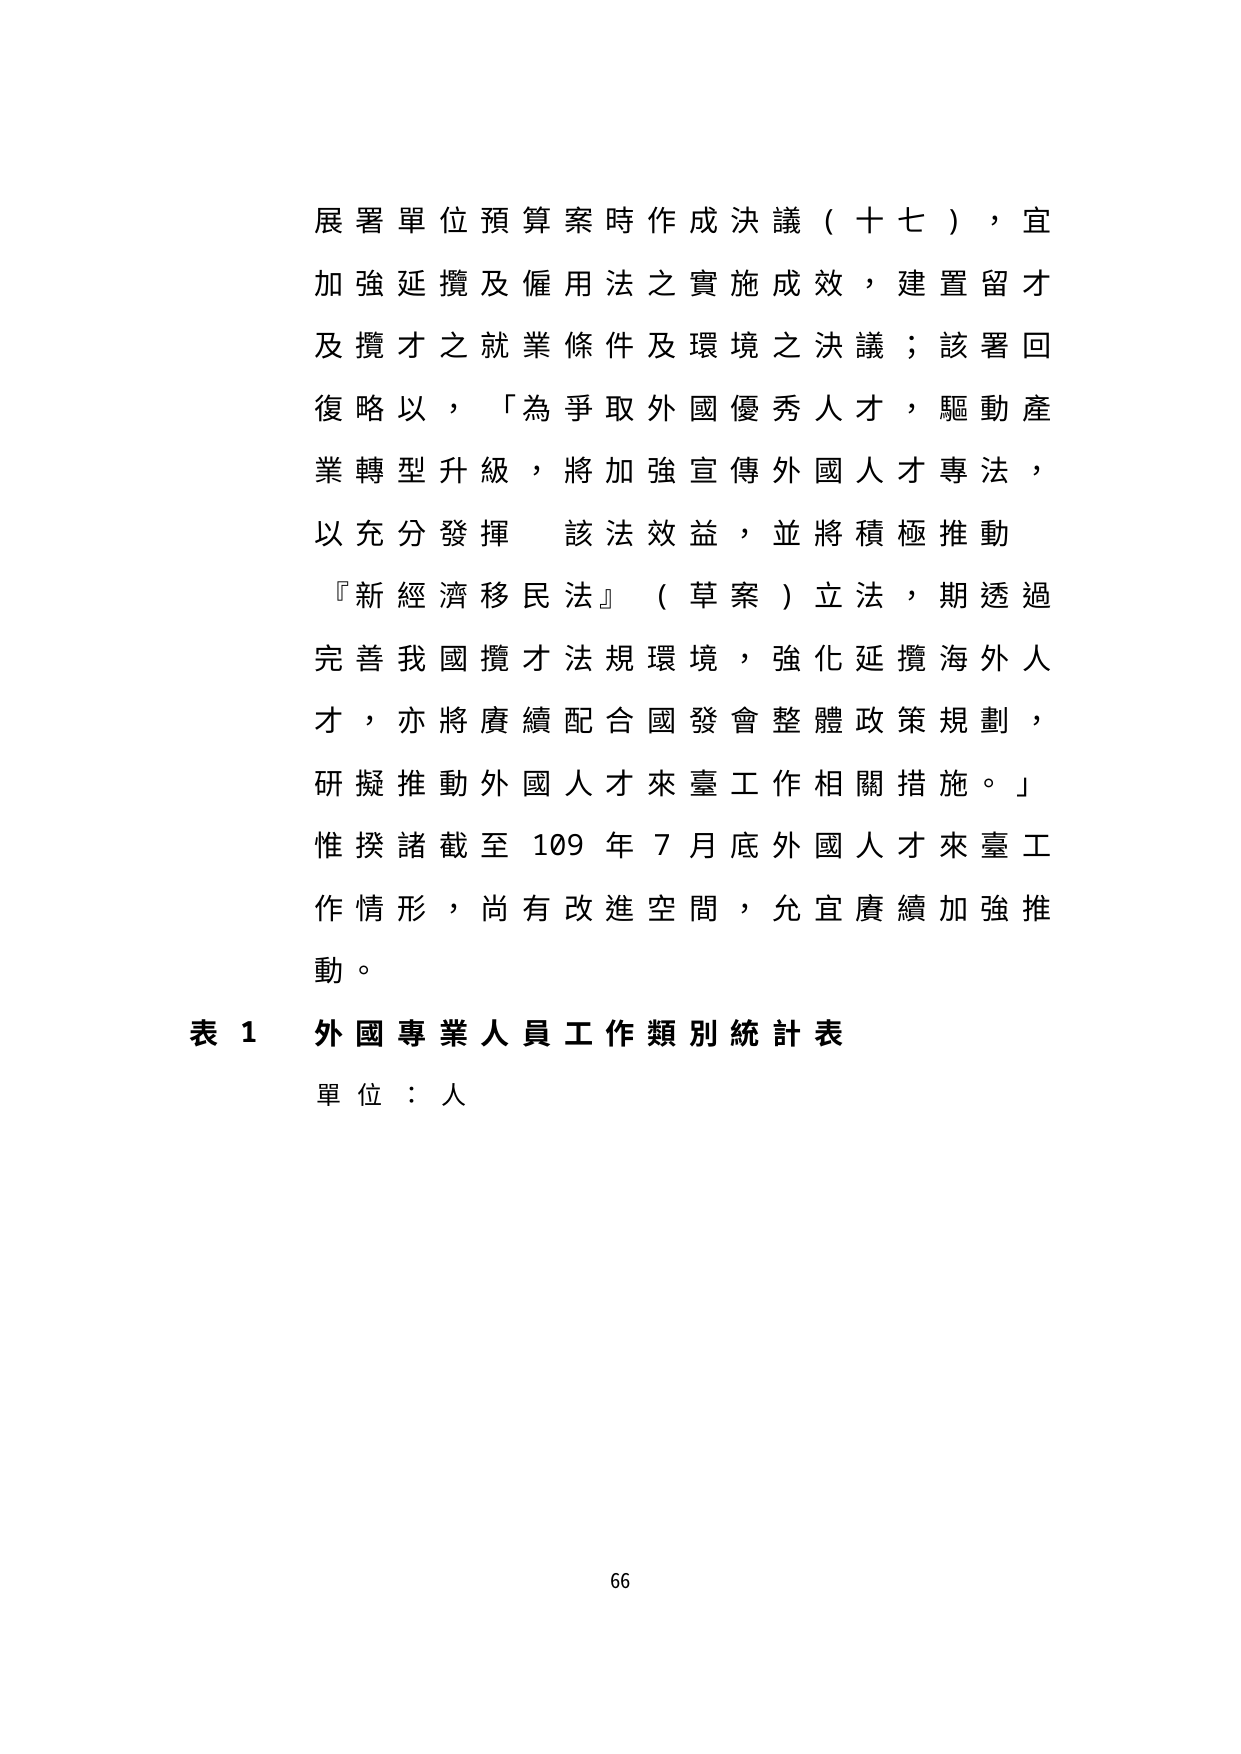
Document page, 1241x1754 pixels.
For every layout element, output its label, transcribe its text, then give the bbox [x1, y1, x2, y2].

text 表1 外國專業人員工作類別統計表 單位：人 [183, 990, 1058, 1115]
text 展署單位預算案時作成決議(十七)，宜加強延攬及僱用法之實施成效，建置留才及攬才之就業條件及環境之決議；該署回復略以，「為爭取外國優秀人才，驅動產業轉型升級，將加強宣傳外國人才專法，以充分發揮 該法效益，並將積極推動『新經濟移民法』(草案)立法，期透過完善我國攬才法規環境，強化延攬海外人才，亦將賡續配合國發會整體政策規劃，研擬推動外國人才來臺工作相關措施。」惟揆諸截至109年7月底外國人才來臺工作情形，尚有改進空間，允宜賡續加強推動。 [271, 177, 1058, 990]
